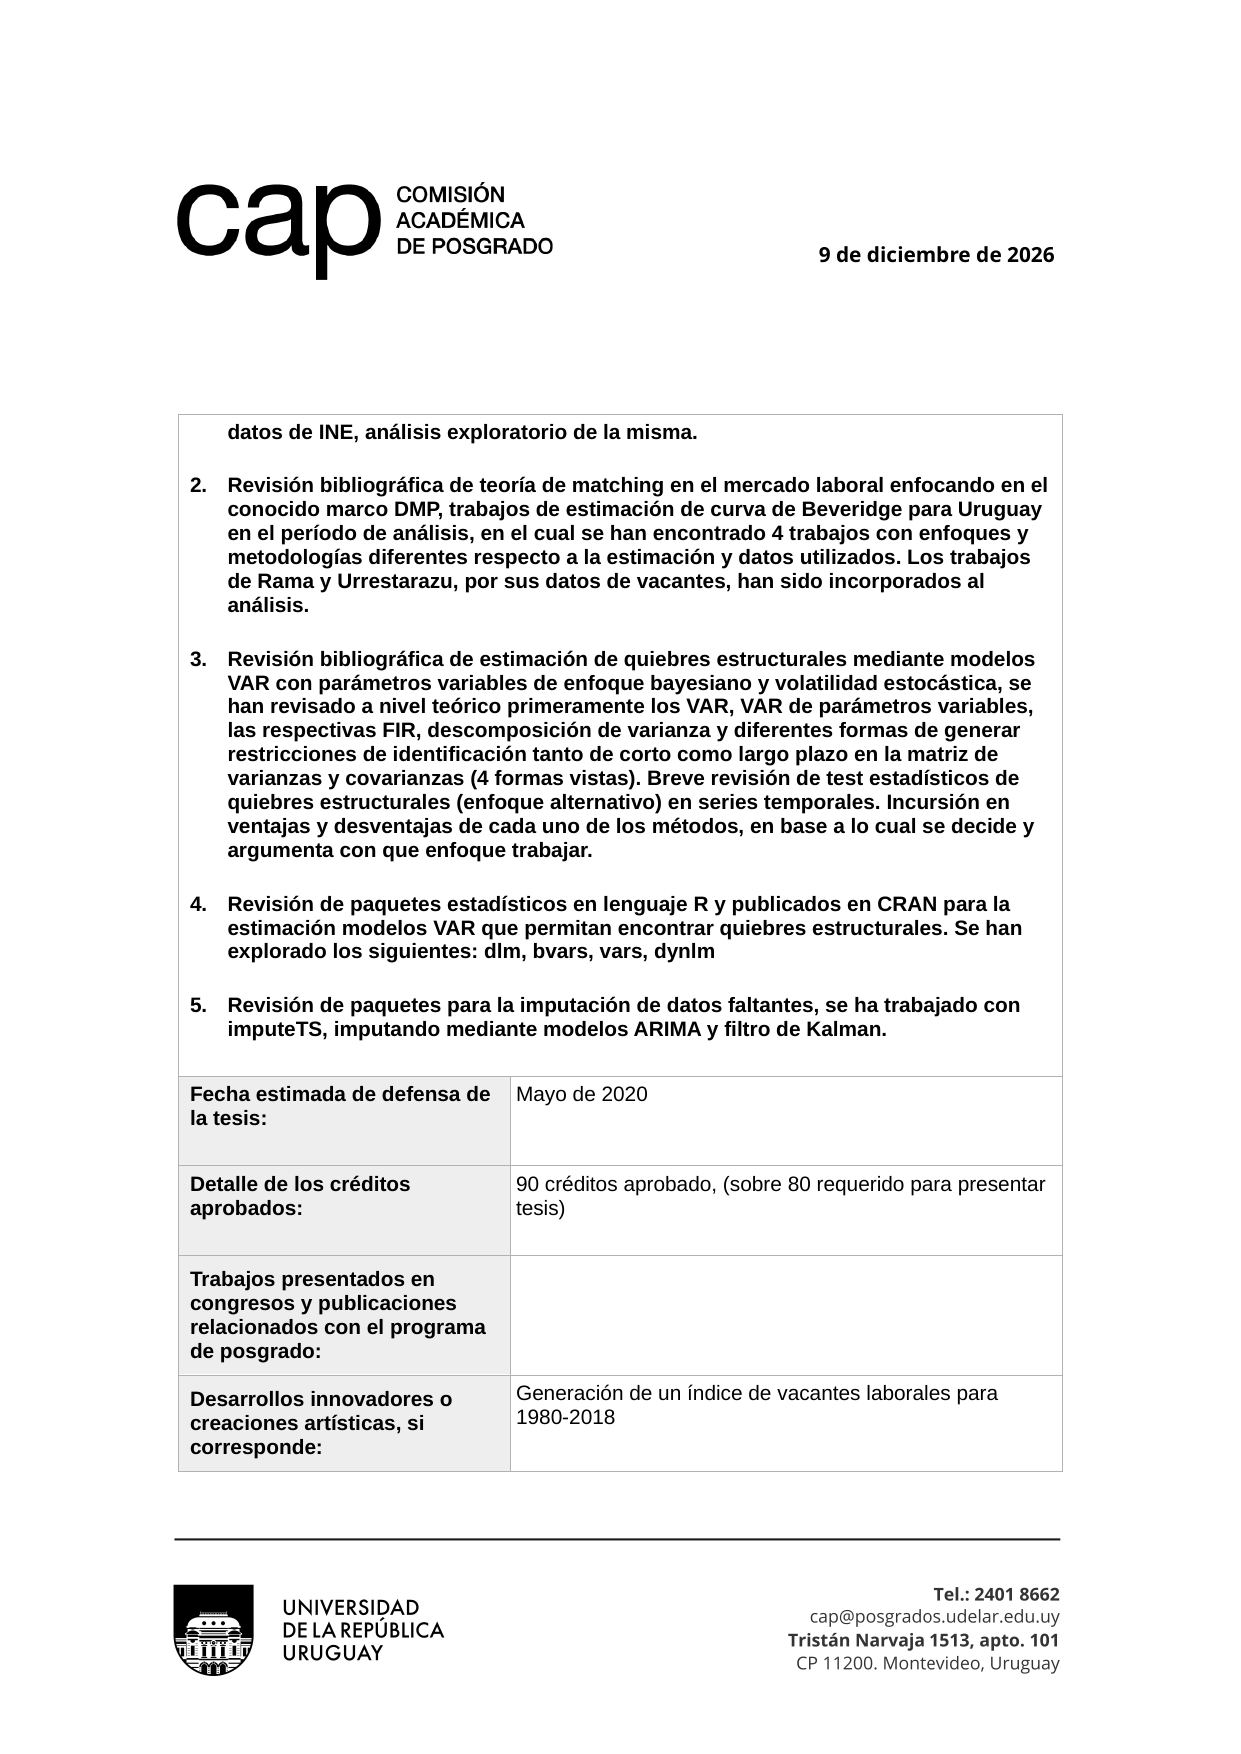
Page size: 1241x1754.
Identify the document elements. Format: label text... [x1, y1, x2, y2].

table_cell datos de INE, análisis exploratorio de la misma. Revisión bibliográfica de teoría de matching en el mercado laboral enfocando en el conocido marco DMP, trabajos de estimación de curva de Beveridge para Uruguay en el período de análisis, en el cual se han encontrado 4 trabajos con enfoques y metodologías diferentes respecto a la estimación y datos utilizados. Los trabajos de Rama y Urrestarazu, por sus datos de vacantes, han sido incorporados al análisis. Revisión bibliográfica de estimación de quiebres estructurales mediante modelos VAR con parámetros variables de enfoque bayesiano y volatilidad estocástica, se han revisado a nivel teórico primeramente los VAR, VAR de parámetros variables, las respectivas FIR, descomposición de varianza y diferentes formas de generar restricciones de identificación tanto de corto como largo plazo en la matriz de varianzas y covarianzas (4 formas vistas). Breve revisión de test estadísticos de quiebres estructurales (enfoque alternativo) en series temporales. Incursión en ventajas y desventajas de cada uno de los métodos, en base a lo cual se decide y argumenta con que enfoque trabajar. Revisión de paquetes estadísticos en lenguaje R y publicados en CRAN para la estimación modelos VAR que permitan encontrar quiebres estructurales. Se han explorado los siguientes: dlm, bvars, vars, dynlm Revisión de paquetes para la imputación de datos faltantes, se ha trabajado con imputeTS, imputando mediante modelos ARIMA y filtro de Kalman. [179, 415, 1062, 1076]
table_cell Generación de un índice de vacantes laborales para 1980-2018 [511, 1376, 1062, 1471]
table_cell Detalle de los créditos aprobados: [179, 1166, 510, 1255]
table_cell 90 créditos aprobado, (sobre 80 requerido para presentar tesis) [511, 1166, 1062, 1255]
table_cell Mayo de 2020 [511, 1077, 1062, 1165]
table_cell Desarrollos innovadores o creaciones artísticas, si corresponde: [179, 1376, 510, 1471]
table_cell [511, 1256, 1062, 1374]
table_cell Fecha estimada de defensa de la tesis: [179, 1077, 510, 1165]
table_cell Trabajos presentados en congresos y publicaciones relacionados con el programa de posgrado: [179, 1256, 510, 1374]
